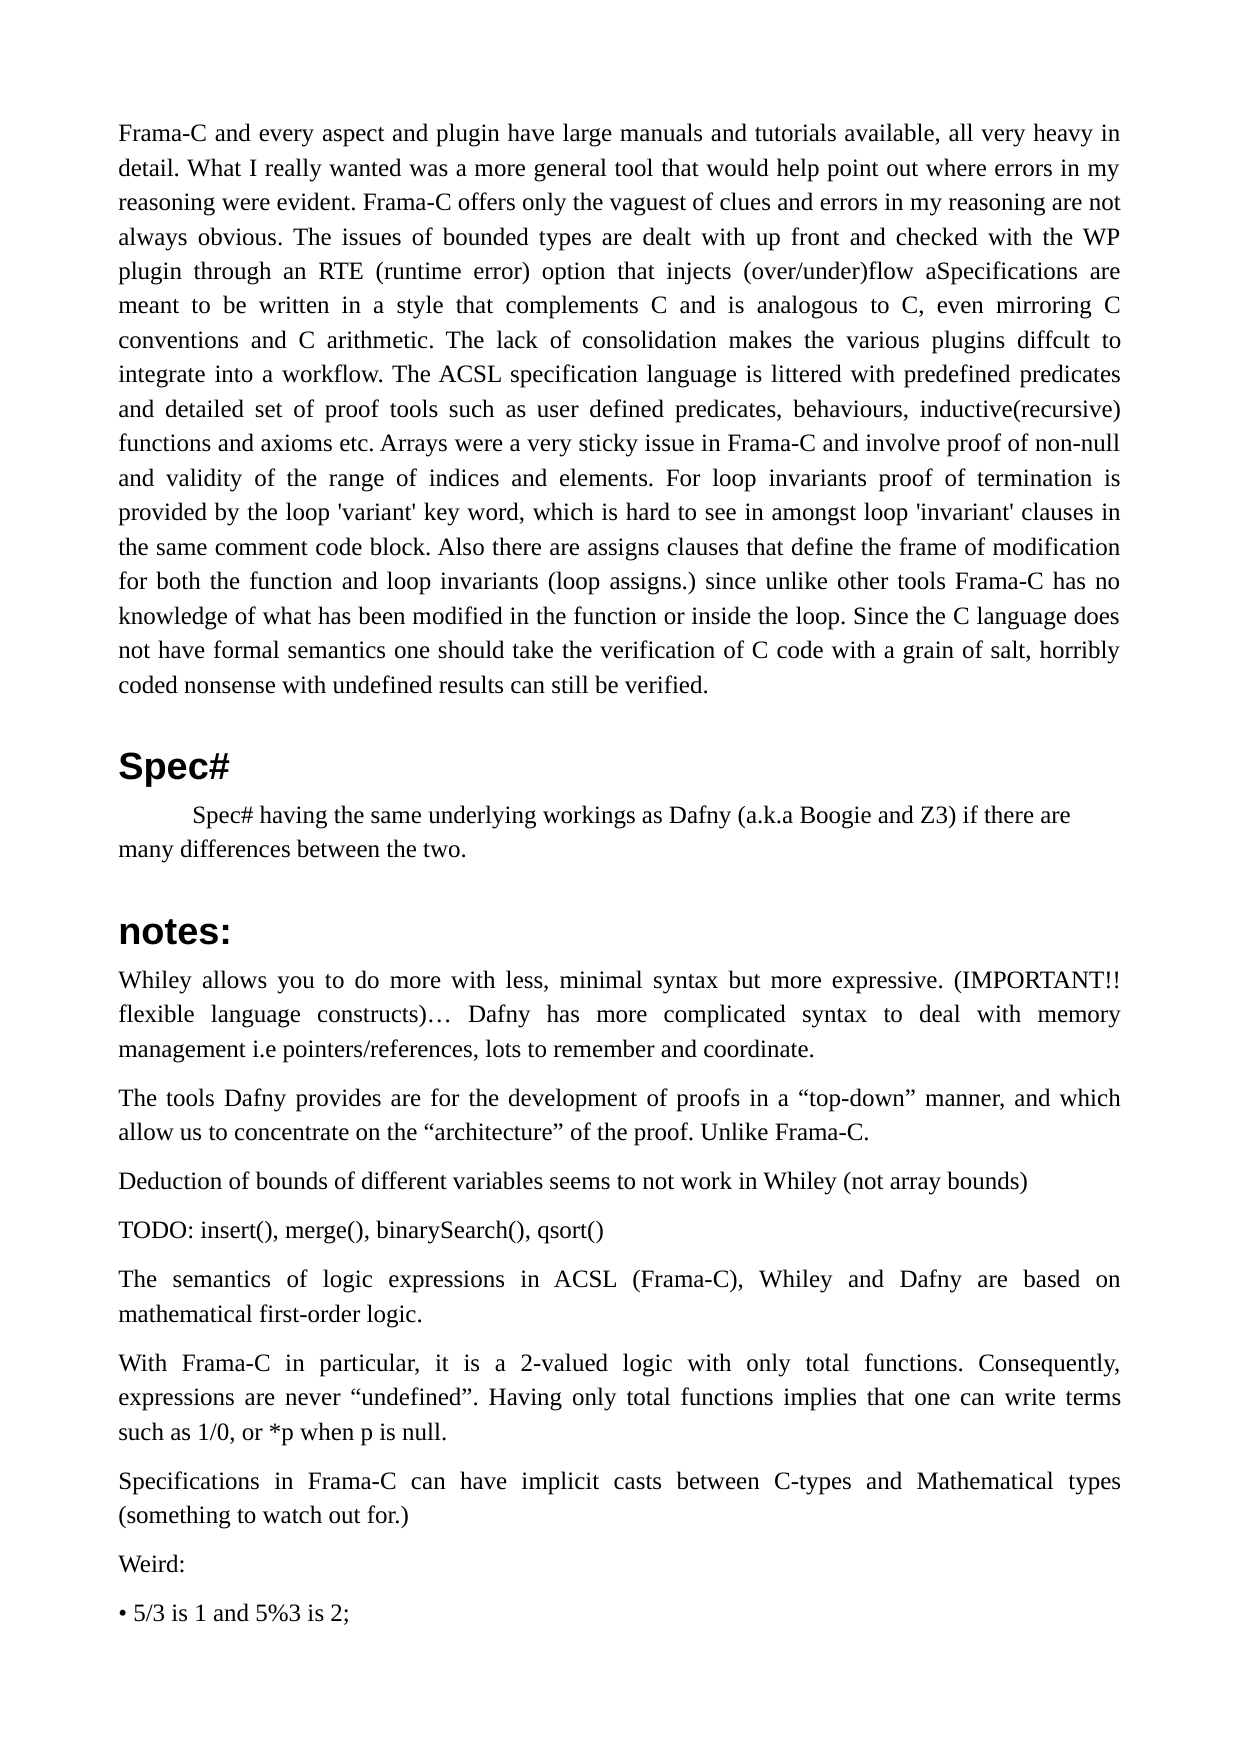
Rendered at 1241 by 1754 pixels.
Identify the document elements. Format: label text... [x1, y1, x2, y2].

text With Frama-C in particular, it is a 2-valued logic with only total functions. Consequently, expressions are never “undefined”. Having only total functions implies that one can write terms such as 1/0, or *p when p is null. [118, 1348, 1122, 1446]
text Whiley allows you to do more with less, minimal syntax but more expressive. (IMPORTANT!! flexible language constructs)… Dafny has more complicated syntax to deal with memory management i.e pointers/references, lots to remember and coordinate. [118, 965, 1122, 1062]
text Deduction of bounds of different variables seems to not work in Whiley (not array bounds) [118, 1166, 1122, 1195]
text • 5/3 is 1 and 5%3 is 2; [118, 1598, 1122, 1627]
text Spec# having the same underlying workings as Dafny (a.k.a Boogie and Z3) if there are many differences between the two. [118, 800, 1122, 863]
subtitle notes: [118, 908, 1122, 952]
text Weird: [118, 1549, 1122, 1578]
text Frama-C and every aspect and plugin have large manuals and tutorials available, all very heavy in detail. What I really wanted was a more general tool that would help point out where errors in my reasoning were evident. Frama-C offers only the vaguest of clues and errors in my reasoning are not always obvious. The issues of bounded types are dealt with up front and checked with the WP plugin through an RTE (runtime error) option that injects (over/under)flow aSpecifications are meant to be written in a style that complements C and is analogous to C, even mirroring C conventions and C arithmetic. The lack of consolidation makes the various plugins diffcult to integrate into a workflow. The ACSL specification language is littered with predefined predicates and detailed set of proof tools such as user defined predicates, behaviours, inductive(recursive) functions and axioms etc. Arrays were a very sticky issue in Frama-C and involve proof of non-null and validity of the range of indices and elements. For loop invariants proof of termination is provided by the loop 'variant' key word, which is hard to see in amongst loop 'invariant' clauses in the same comment code block. Also there are assigns clauses that define the frame of modification for both the function and loop invariants (loop assigns.) since unlike other tools Frama-C has no knowledge of what has been modified in the function or inside the loop. Since the C language does not have formal semantics one should take the verification of C code with a grain of salt, horribly coded nonsense with undefined results can still be verified. [118, 118, 1122, 698]
text Specifications in Frama-C can have implicit casts between C-types and Mathematical types (something to watch out for.) [118, 1466, 1122, 1529]
text The tools Dafny provides are for the development of proofs in a “top-down” manner, and which allow us to concentrate on the “architecture” of the proof. Unlike Frama-C. [118, 1083, 1122, 1146]
text The semantics of logic expressions in ACSL (Frama-C), Whiley and Dafny are based on mathematical first-order logic. [118, 1264, 1122, 1328]
subtitle Spec# [118, 744, 1122, 787]
text TODO: insert(), merge(), binarySearch(), qsort() [118, 1215, 1122, 1244]
